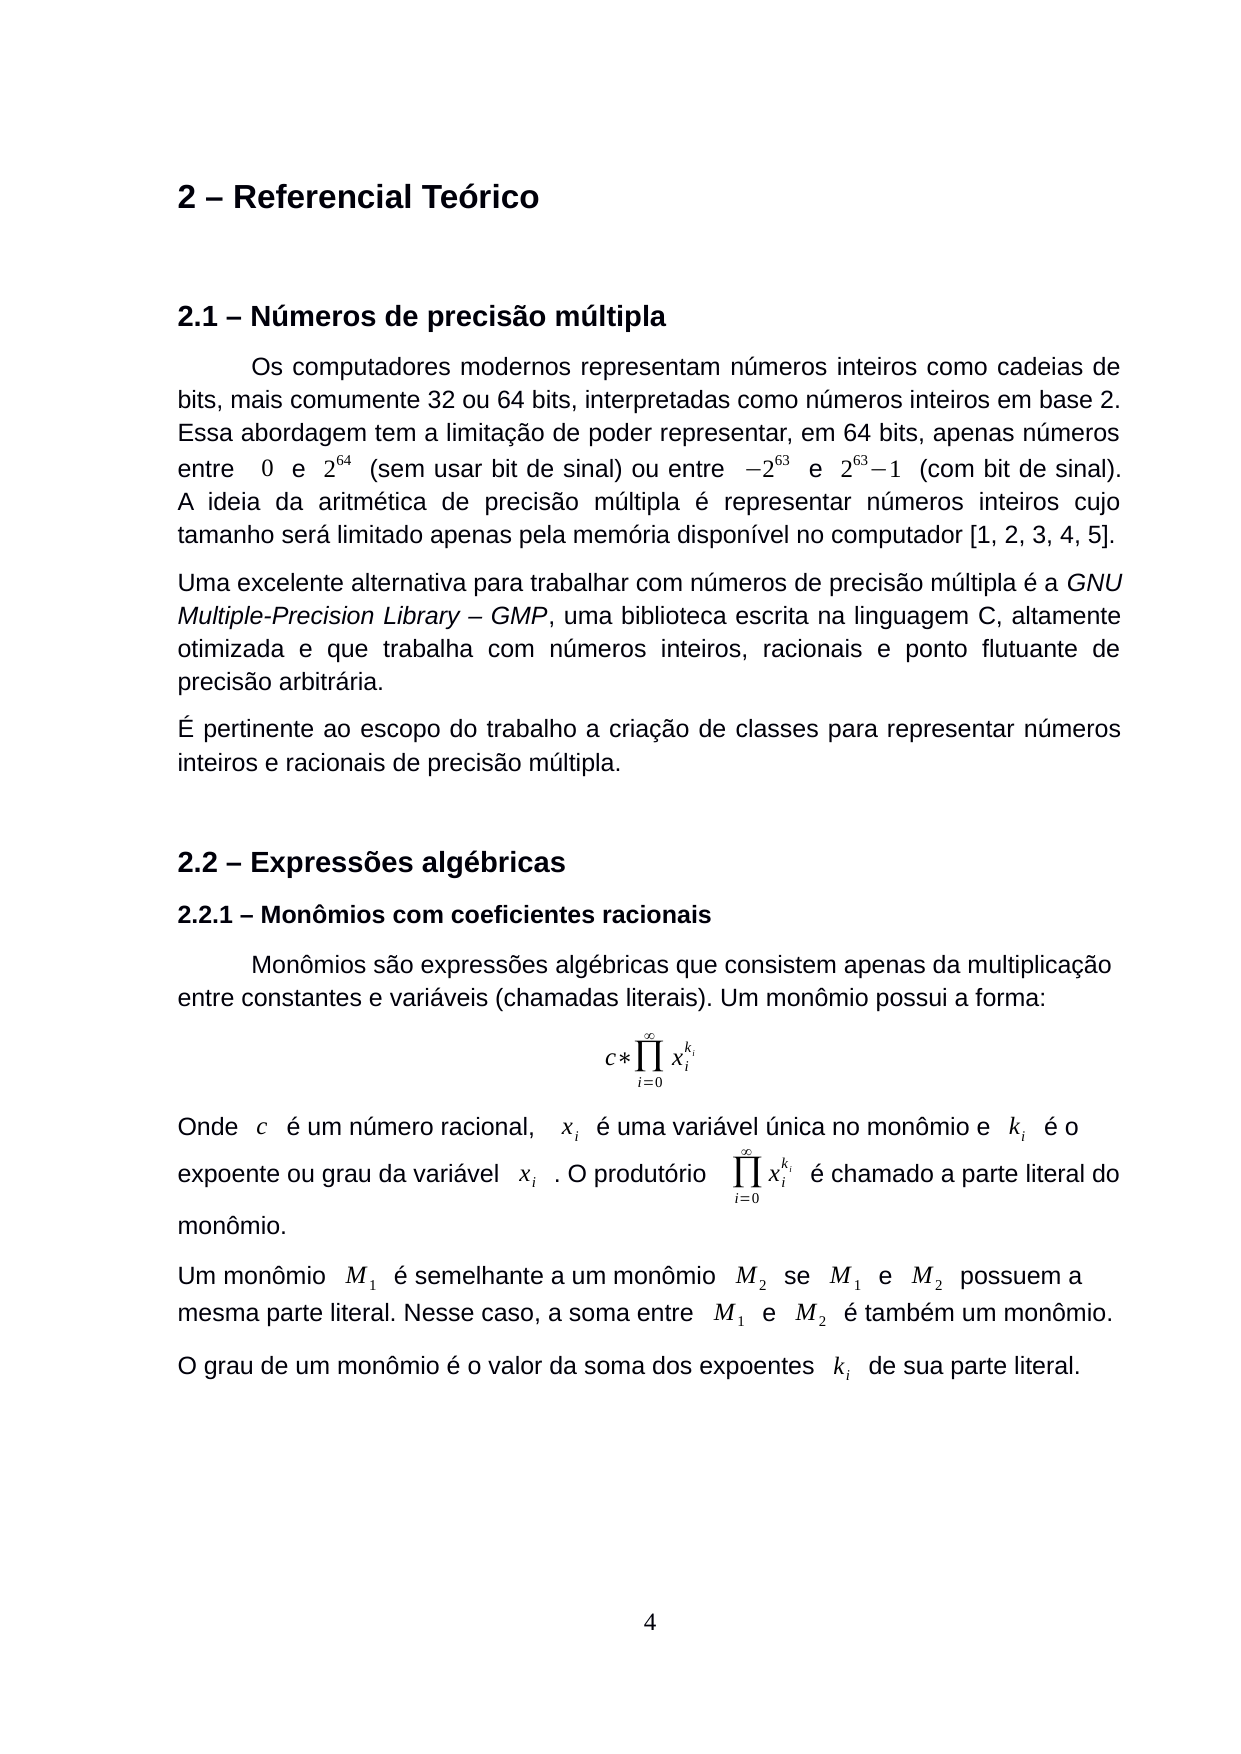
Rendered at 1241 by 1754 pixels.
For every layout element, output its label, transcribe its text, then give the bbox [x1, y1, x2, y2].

text Os computadores modernos representam números inteiros como cadeias de bits, mais comumente 32 ou 64 bits, interpretadas como números inteiros em base 2. Essa abordagem tem a limitação de poder representar, em 64 bits, apenas números entre e(sem usar bit de sinal) ou entree(com bit de sinal). A ideia da aritmética de precisão múltipla é representar números inteiros cujo tamanho será limitado apenas pela memória disponível no computador [1, 2, 3, 4, 5]. [177, 352, 1122, 548]
text 2.2.1 – Monômios com coeficientes racionais [177, 900, 1122, 929]
text É pertinente ao escopo do trabalho a criação de classes para representar números inteiros e racionais de precisão múltipla. [177, 714, 1122, 776]
text 2 – Referencial Teórico [177, 177, 1122, 216]
text Uma excelente alternativa para trabalhar com números de precisão múltipla é a GNU Multiple-Precision Library – GMP, uma biblioteca escrita na linguagem C, altamente otimizada e que trabalha com números inteiros, racionais e ponto flutuante de precisão arbitrária. [177, 568, 1122, 695]
text 2.2 – Expressões algébricas [177, 845, 1122, 878]
text O grau de um monômio é o valor da soma dos expoentesde sua parte literal. [177, 1351, 1122, 1384]
text Um monômioé semelhante a um monômioseepossuem a mesma parte literal. Nesse caso, a soma entreeé também um monômio. [177, 1261, 1122, 1330]
text Ondeé um número racional, é uma variável única no monômio eé o expoente ou grau da variável. O produtório é chamado a parte literal do monômio. [177, 1112, 1122, 1240]
text 2.1 – Números de precisão múltipla [177, 299, 1122, 332]
text Monômios são expressões algébricas que consistem apenas da multiplicação entre constantes e variáveis (chamadas literais). Um monômio possui a forma: [177, 950, 1122, 1012]
